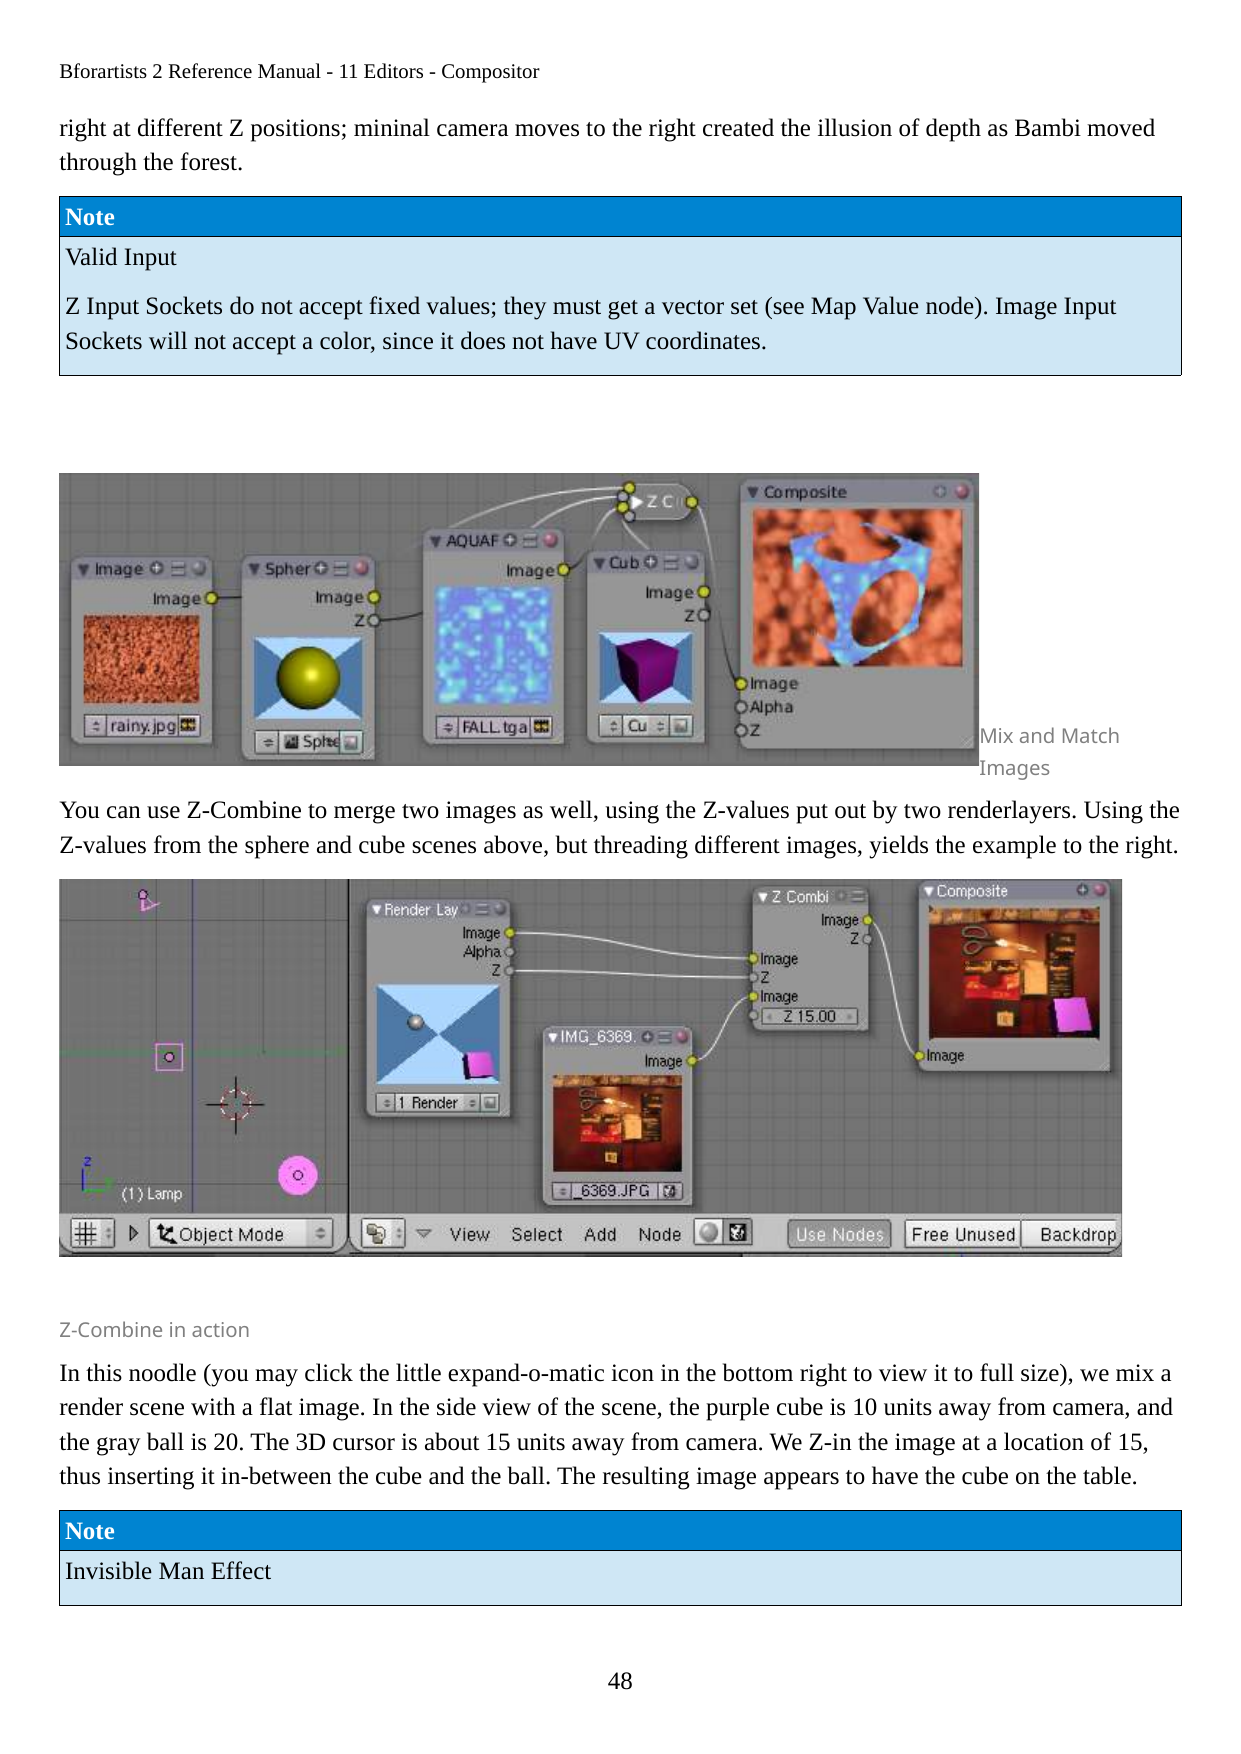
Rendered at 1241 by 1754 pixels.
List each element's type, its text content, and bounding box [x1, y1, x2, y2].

text Mix and Match Images [59, 718, 1181, 781]
text You can use Z-Combine to merge two images as well, using the Z-values put out by two renderlayers. Using the Z-values from the sphere and cube scenes above, but threading different images, yields the example to the right. [59, 796, 1181, 859]
text Z-Combine in action [59, 1312, 1181, 1343]
picture [59, 879, 1123, 1257]
text In this noodle (you may click the little expand-o-matic icon in the bottom right to view it to full size), we mix a render scene with a flat image. In the side view of the scene, the purple cube is 10 units away from camera, and the gray ball is 20. The 3D cursor is about 15 units away from camera. We Z-in the image at a location of 15, thus inserting it in-between the cube and the ball. The resulting image appears to have the cube on the table. [59, 1358, 1181, 1490]
text right at different Z positions; mininal camera moves to the right created the illusion of depth as Bambi moved through the forest. [59, 113, 1181, 176]
picture [59, 473, 980, 766]
table_header Note [60, 197, 1181, 236]
table_cell Invisible Man Effect [60, 1551, 1181, 1605]
table_cell Valid Input Z Input Sockets do not accept fixed values; they must get a vector set (see Map Value node). Image Input Sockets will not accept a color, since it does not have UV coordinates. [60, 237, 1181, 375]
table_header Note [60, 1511, 1181, 1550]
